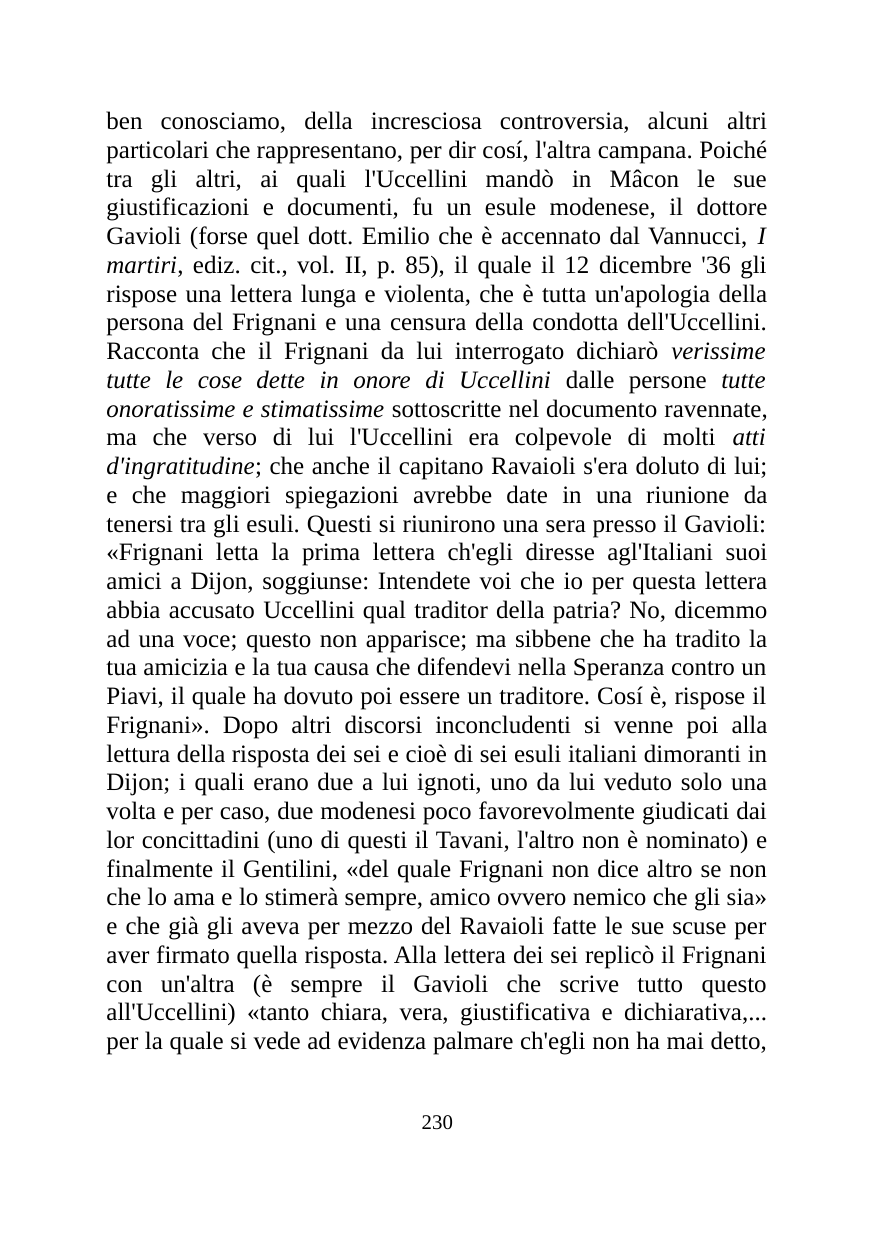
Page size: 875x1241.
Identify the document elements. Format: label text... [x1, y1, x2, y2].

text ben conosciamo, della incresciosa controversia, alcuni altri particolari che rappresentano, per dir cosí, l'altra campana. Poiché tra gli altri, ai quali l'Uccellini mandò in Mâcon le sue giustificazioni e documenti, fu un esule modenese, il dottore Gavioli (forse quel dott. Emilio che è accennato dal Vannucci, I martiri, ediz. cit., vol. II, p. 85), il quale il 12 dicembre '36 gli rispose una lettera lunga e violenta, che è tutta un'apologia della persona del Frignani e una censura della condotta dell'Uccellini. Racconta che il Frignani da lui interrogato dichiarò verissime tutte le cose dette in onore di Uccellini dalle persone tutte onoratissime e stimatissime sottoscritte nel documento ravennate, ma che verso di lui l'Uccellini era colpevole di molti atti d'ingratitudine; che anche il capitano Ravaioli s'era doluto di lui; e che maggiori spiegazioni avrebbe date in una riunione da tenersi tra gli esuli. Questi si riunirono una sera presso il Gavioli: «Frignani letta la prima lettera ch'egli diresse agl'Italiani suoi amici a Dijon, soggiunse: Intendete voi che io per questa lettera abbia accusato Uccellini qual traditor della patria? No, dicemmo ad una voce; questo non apparisce; ma sibbene che ha tradito la tua amicizia e la tua causa che difendevi nella Speranza contro un Piavi, il quale ha dovuto poi essere un traditore. Cosí è, rispose il Frignani». Dopo altri discorsi inconcludenti si venne poi alla lettura della risposta dei sei e cioè di sei esuli italiani dimoranti in Dijon; i quali erano due a lui ignoti, uno da lui veduto solo una volta e per caso, due modenesi poco favorevolmente giudicati dai lor concittadini (uno di questi il Tavani, l'altro non è nominato) e finalmente il Gentilini, «del quale Frignani non dice altro se non che lo ama e lo stimerà sempre, amico ovvero nemico che gli sia» e che già gli aveva per mezzo del Ravaioli fatte le sue scuse per aver firmato quella risposta. Alla lettera dei sei replicò il Frignani con un'altra (è sempre il Gavioli che scrive tutto questo all'Uccellini) «tanto chiara, vera, giustificativa e dichiarativa,... per la quale si vede ad evidenza palmare ch'egli non ha mai detto, [106, 106, 768, 1055]
